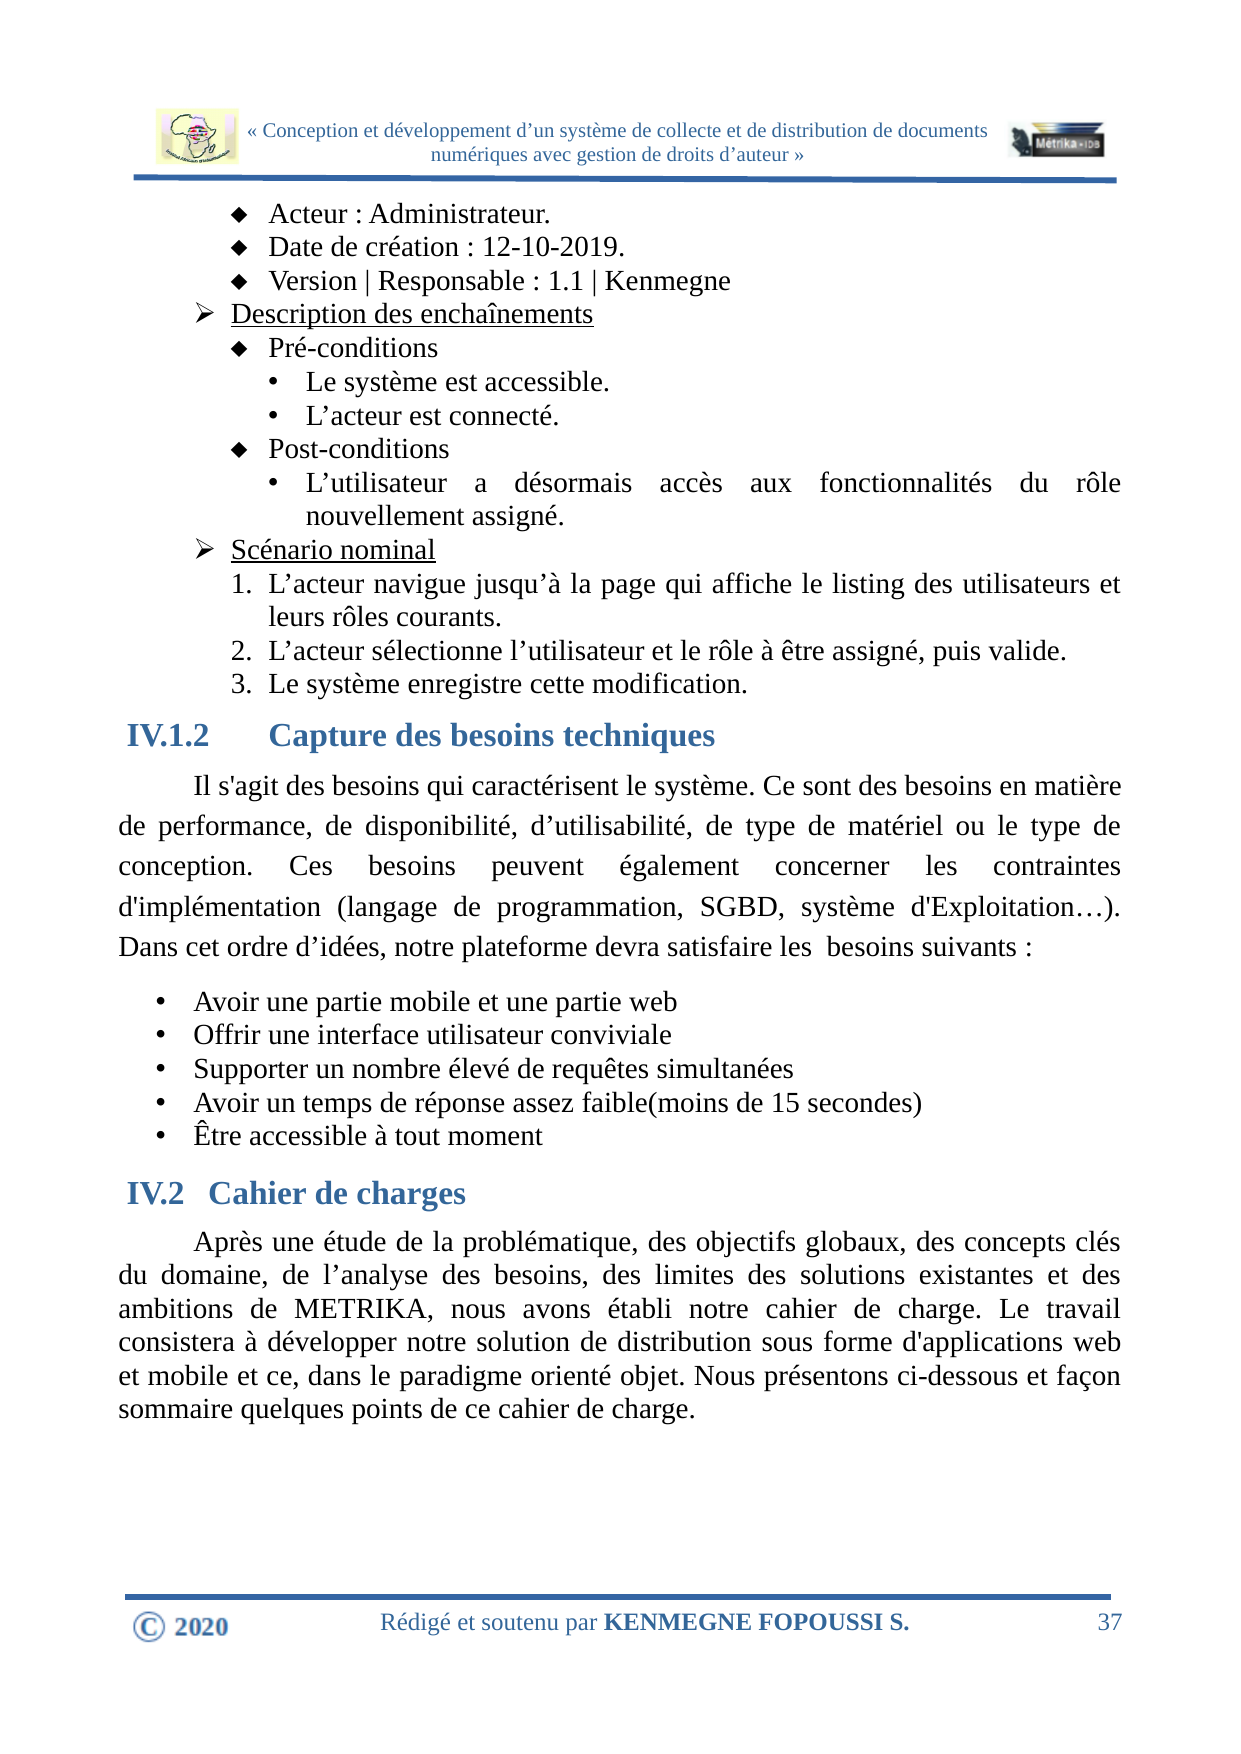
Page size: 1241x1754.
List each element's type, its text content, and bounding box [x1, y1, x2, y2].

list Offrir une interface utilisateur conviviale [156, 1017, 1122, 1051]
list Le système enregistre cette modification. [231, 666, 1122, 700]
picture [1003, 116, 1109, 160]
list Avoir un temps de réponse assez faible(moins de 15 secondes) [156, 1085, 1122, 1118]
list Être accessible à tout moment [156, 1118, 1122, 1152]
list Date de création : 12-10-2019. [231, 229, 1122, 263]
subtitle Cahier de charges [118, 1173, 1122, 1211]
picture [126, 1604, 231, 1647]
list Pré-conditions [231, 330, 1122, 364]
list Acteur : Administrateur. [231, 196, 1122, 229]
list Post-conditions [231, 431, 1122, 465]
list Supporter un nombre élevé de requêtes simultanées [156, 1051, 1122, 1085]
text Il s'agit des besoins qui caractérisent le système. Ce sont des besoins en matière de performance, de disponibilité, d’utilisabilité, de type de matériel ou le type de conception. Ces besoins peuvent également concerner les contraintes d'implémentation (langage de programmation, SGBD, système d'Exploitation…). Dans cet ordre d’idées, notre plateforme devra satisfaire les besoins suivants : [118, 768, 1122, 962]
subtitle Capture des besoins techniques [118, 715, 1122, 753]
picture [154, 107, 241, 166]
list Le système est accessible. [268, 364, 1122, 398]
list Scénario nominal [193, 532, 1122, 566]
list L’acteur sélectionne l’utilisateur et le rôle à être assigné, puis valide. [231, 633, 1122, 666]
list L’acteur navigue jusqu’à la page qui affiche le listing des utilisateurs et leurs rôles courants. [231, 566, 1122, 633]
list Avoir une partie mobile et une partie web [156, 984, 1122, 1017]
list L’acteur est connecté. [268, 398, 1122, 431]
list Description des enchaînements [193, 297, 1122, 330]
list L’utilisateur a désormais accès aux fonctionnalités du rôle nouvellement assigné. [268, 465, 1122, 532]
list Version | Responsable : 1.1 | Kenmegne [231, 263, 1122, 297]
text Après une étude de la problématique, des objectifs globaux, des concepts clés du domaine, de l’analyse des besoins, des limites des solutions existantes et des ambitions de METRIKA, nous avons établi notre cahier de charge. Le travail consistera à développer notre solution de distribution sous forme d'applications web et mobile et ce, dans le paradigme orienté objet. Nous présentons ci-dessous et façon sommaire quelques points de ce cahier de charge. [118, 1224, 1122, 1425]
